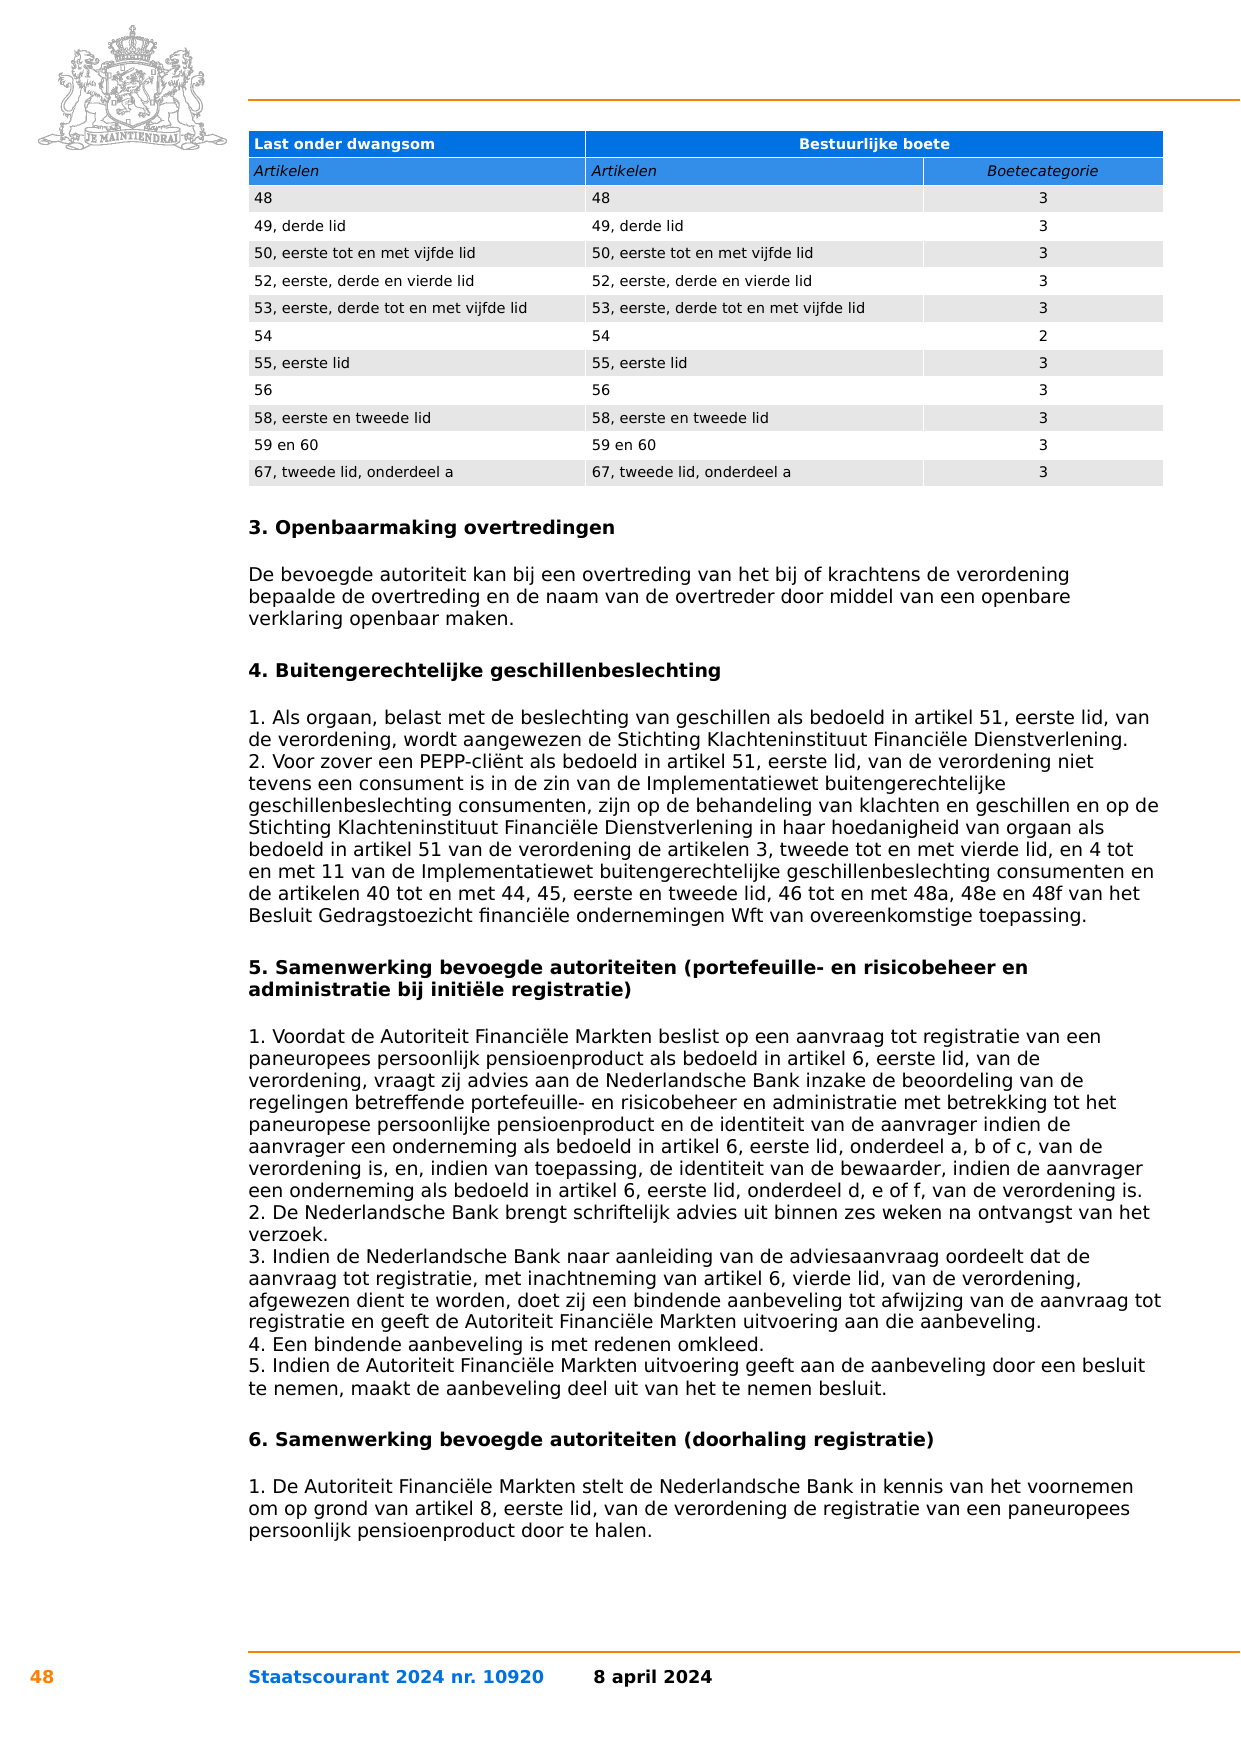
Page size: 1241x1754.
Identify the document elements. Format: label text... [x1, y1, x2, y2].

table_cell 3 [924, 350, 1163, 376]
table_cell 49, derde lid [586, 213, 923, 239]
subtitle 6. Samenwerking bevoegde autoriteiten (doorhaling registratie) [248, 1429, 1163, 1451]
table_header Bestuurlijke boete [586, 131, 1163, 157]
table_cell Boetecategorie [924, 158, 1163, 185]
table_cell 54 [249, 323, 585, 349]
table_cell 58, eerste en tweede lid [586, 405, 923, 431]
table_cell 54 [586, 323, 923, 349]
table_cell 52, eerste, derde en vierde lid [586, 268, 923, 294]
text 2. De Nederlandsche Bank brengt schriftelijk advies uit binnen zes weken na ontvangst van het verzoek. [248, 1202, 1163, 1246]
table_cell 56 [249, 378, 585, 404]
table_cell 55, eerste lid [249, 350, 585, 376]
text 5. Indien de Autoriteit Financiële Markten uitvoering geeft aan de aanbeveling door een besluit te nemen, maakt de aanbeveling deel uit van het te nemen besluit. [248, 1355, 1163, 1399]
table_cell 3 [924, 295, 1163, 322]
table_cell 56 [586, 378, 923, 404]
table_cell 52, eerste, derde en vierde lid [249, 268, 585, 294]
text 1. Als orgaan, belast met de beslechting van geschillen als bedoeld in artikel 51, eerste lid, van de verordening, wordt aangewezen de Stichting Klachteninstituut Financiële Dienstverlening. [248, 707, 1163, 751]
table_cell 49, derde lid [249, 213, 585, 239]
table_cell 53, eerste, derde tot en met vijfde lid [249, 295, 585, 322]
table_cell 58, eerste en tweede lid [249, 405, 585, 431]
text 1. Voordat de Autoriteit Financiële Markten beslist op een aanvraag tot registratie van een paneuropees persoonlijk pensioenproduct als bedoeld in artikel 6, eerste lid, van de verordening, vraagt zij advies aan de Nederlandsche Bank inzake de beoordeling van de regelingen betreffende portefeuille- en risicobeheer en administratie met betrekking tot het paneuropese persoonlijke pensioenproduct en de identiteit van de aanvrager indien de aanvrager een onderneming als bedoeld in artikel 6, eerste lid, onderdeel a, b of c, van de verordening is, en, indien van toepassing, de identiteit van de bewaarder, indien de aanvrager een onderneming als bedoeld in artikel 6, eerste lid, onderdeel d, e of f, van de verordening is. [248, 1026, 1163, 1202]
table_cell 3 [924, 405, 1163, 431]
table_cell 2 [924, 323, 1163, 349]
text 1. De Autoriteit Financiële Markten stelt de Nederlandsche Bank in kennis van het voornemen om op grond van artikel 8, eerste lid, van de verordening de registratie van een paneuropees persoonlijk pensioenproduct door te halen. [248, 1476, 1163, 1542]
table_cell 59 en 60 [586, 432, 923, 459]
table_cell 3 [924, 268, 1163, 294]
table_cell 67, tweede lid, onderdeel a [586, 460, 923, 486]
text 2. Voor zover een PEPP-cliënt als bedoeld in artikel 51, eerste lid, van de verordening niet tevens een consument is in de zin van de Implementatiewet buitengerechtelijke geschillenbeslechting consumenten, zijn op de behandeling van klachten en geschillen en op de Stichting Klachteninstituut Financiële Dienstverlening in haar hoedanigheid van orgaan als bedoeld in artikel 51 van de verordening de artikelen 3, tweede tot en met vierde lid, en 4 tot en met 11 van de Implementatiewet buitengerechtelijke geschillenbeslechting consumenten en de artikelen 40 tot en met 44, 45, eerste en tweede lid, 46 tot en met 48a, 48e en 48f van het Besluit Gedragstoezicht financiële ondernemingen Wft van overeenkomstige toepassing. [248, 751, 1163, 927]
subtitle 5. Samenwerking bevoegde autoriteiten (portefeuille- en risicobeheer en administratie bij initiële registratie) [248, 957, 1163, 1001]
table_cell 53, eerste, derde tot en met vijfde lid [586, 295, 923, 322]
table_cell 50, eerste tot en met vijfde lid [586, 241, 923, 267]
table_cell 48 [586, 186, 923, 212]
table_cell 3 [924, 213, 1163, 239]
table_cell 3 [924, 432, 1163, 459]
picture [38, 25, 227, 150]
text 3. Indien de Nederlandsche Bank naar aanleiding van de adviesaanvraag oordeelt dat de aanvraag tot registratie, met inachtneming van artikel 6, vierde lid, van de verordening, afgewezen dient te worden, doet zij een bindende aanbeveling tot afwijzing van de aanvraag tot registratie en geeft de Autoriteit Financiële Markten uitvoering aan die aanbeveling. [248, 1246, 1163, 1333]
table_cell Artikelen [586, 158, 923, 185]
text 4. Een bindende aanbeveling is met redenen omkleed. [248, 1333, 1163, 1355]
table_header Last onder dwangsom [249, 131, 585, 157]
table_cell 55, eerste lid [586, 350, 923, 376]
table_cell Artikelen [249, 158, 585, 185]
table_cell 59 en 60 [249, 432, 585, 459]
subtitle 4. Buitengerechtelijke geschillenbeslechting [248, 660, 1163, 682]
table_cell 3 [924, 241, 1163, 267]
text De bevoegde autoriteit kan bij een overtreding van het bij of krachtens de verordening bepaalde de overtreding en de naam van de overtreder door middel van een openbare verklaring openbaar maken. [248, 564, 1163, 630]
table_cell 3 [924, 186, 1163, 212]
table_cell 3 [924, 460, 1163, 486]
table_cell 67, tweede lid, onderdeel a [249, 460, 585, 486]
subtitle 3. Openbaarmaking overtredingen [248, 517, 1163, 539]
table_cell 48 [249, 186, 585, 212]
table_cell 3 [924, 378, 1163, 404]
table_cell 50, eerste tot en met vijfde lid [249, 241, 585, 267]
